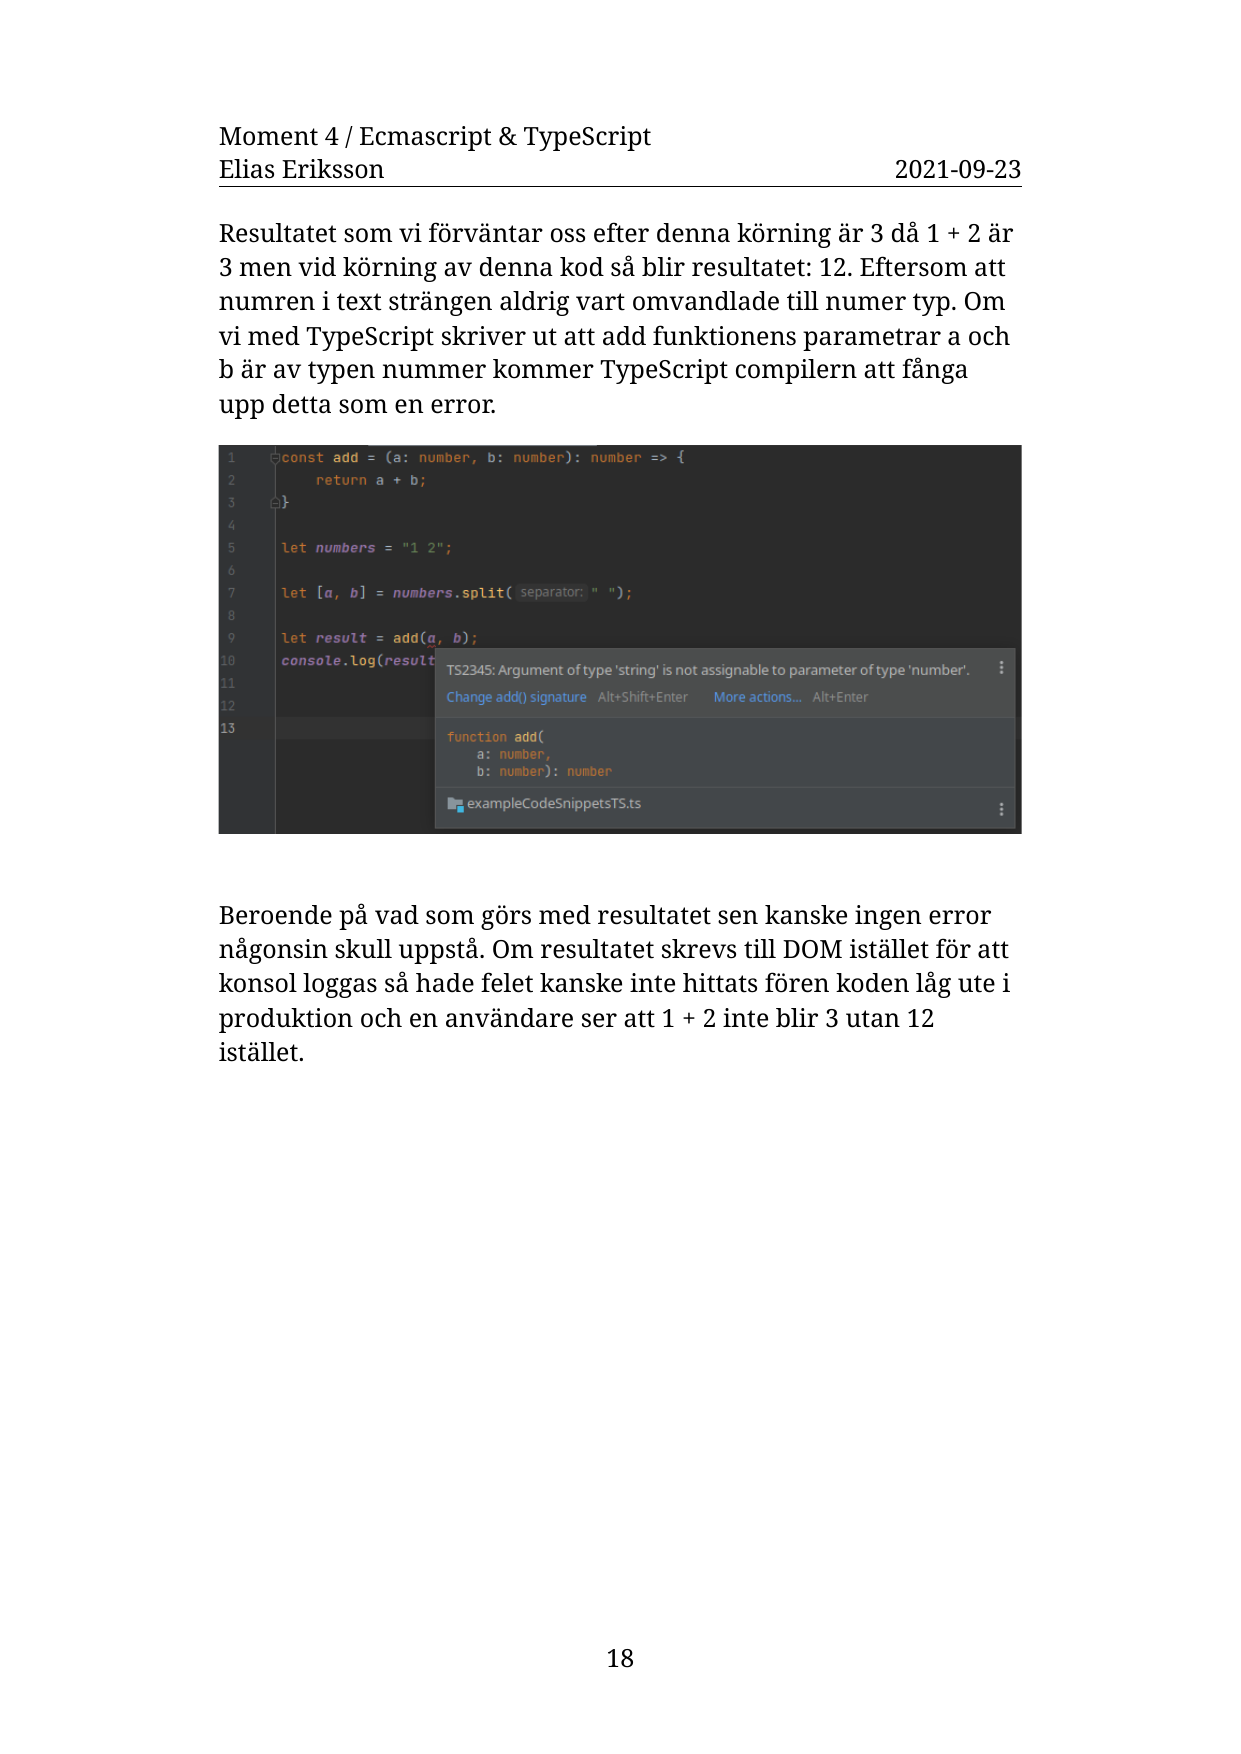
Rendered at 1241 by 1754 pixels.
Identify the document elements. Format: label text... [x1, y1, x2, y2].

picture [218, 445, 1022, 834]
text Resultatet som vi förväntar oss efter denna körning är 3 då 1 + 2 är 3 men vid körning av denna kod så blir resultatet: 12. Eftersom att numren i text strängen aldrig vart omvandlade till numer typ. Om vi med TypeScript skriver ut att add funktionens parametrar a och b är av typen nummer kommer TypeScript compilern att fånga upp detta som en error. [218, 216, 1022, 420]
text Beroende på vad som görs med resultatet sen kanske ingen error någonsin skull uppstå. Om resultatet skrevs till DOM istället för att konsol loggas så hade felet kanske inte hittats fören koden låg ute i produktion och en användare ser att 1 + 2 inte blir 3 utan 12 istället. [218, 898, 1022, 1068]
